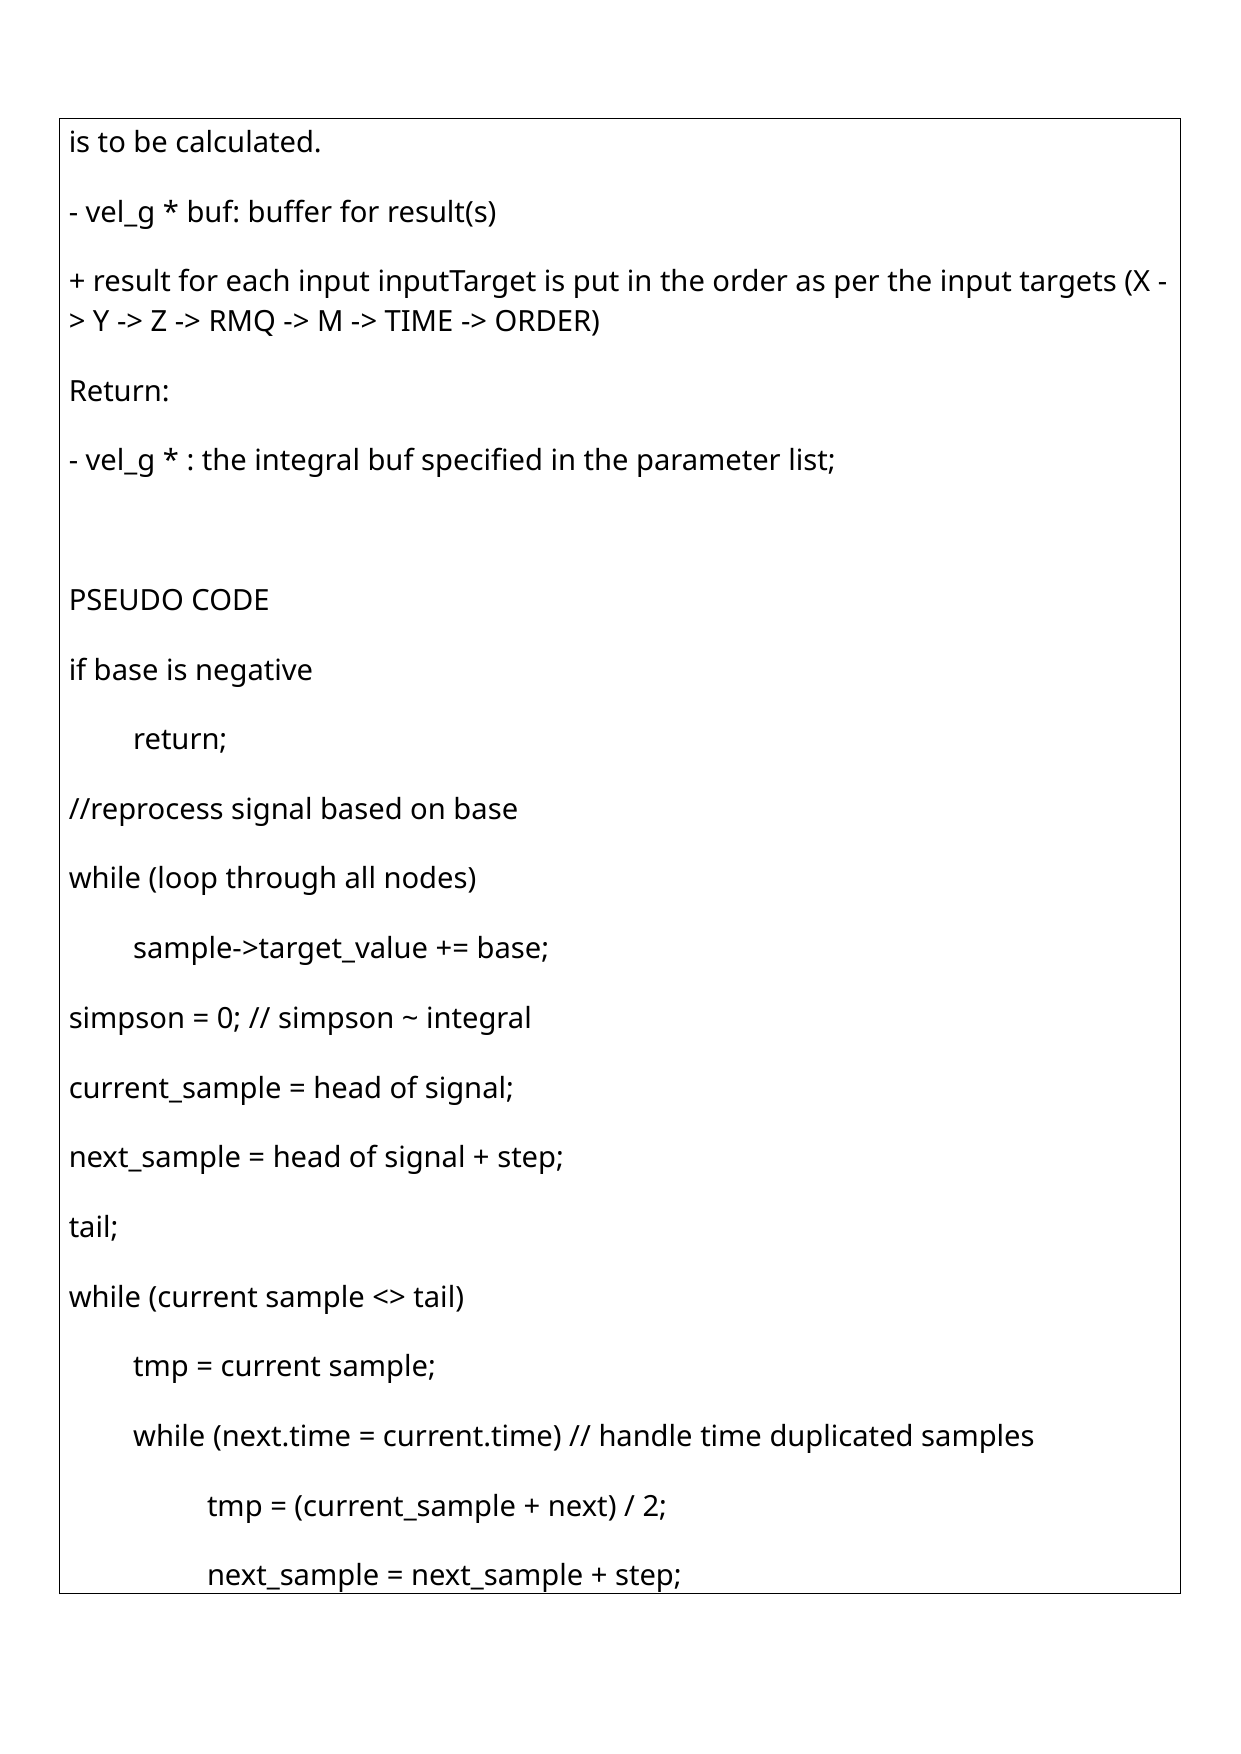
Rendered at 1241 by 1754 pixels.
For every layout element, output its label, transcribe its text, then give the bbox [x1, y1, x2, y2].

text - vel_g * : the integral buf specified in the parameter list; [60, 437, 1180, 479]
text tail; [60, 1203, 1180, 1246]
text PSEUDO CODE [60, 576, 1180, 619]
text while (loop through all nodes) [60, 855, 1180, 897]
text next_sample = next_sample + step; [60, 1552, 1180, 1593]
text if base is negative [60, 646, 1180, 688]
text Return: [60, 367, 1180, 410]
text while (current sample <> tail) [60, 1273, 1180, 1316]
text //reprocess signal based on base [60, 785, 1180, 828]
text - vel_g * buf: buffer for result(s) [60, 188, 1180, 231]
text simpson = 0; // simpson ~ integral [60, 994, 1180, 1037]
text sample->target_value += base; [60, 924, 1180, 967]
text is to be calculated. [60, 119, 1180, 161]
text current_sample = head of signal; [60, 1064, 1180, 1107]
text + result for each input inputTarget is put in the order as per the input targets (X -> Y -> Z -> RMQ -> M -> TIME -> ORDER) [60, 257, 1180, 340]
text tmp = (current_sample + next) / 2; [60, 1482, 1180, 1525]
text tmp = current sample; [60, 1342, 1180, 1385]
text next_sample = head of signal + step; [60, 1133, 1180, 1176]
text return; [60, 715, 1180, 758]
text while (next.time = current.time) // handle time duplicated samples [60, 1412, 1180, 1455]
